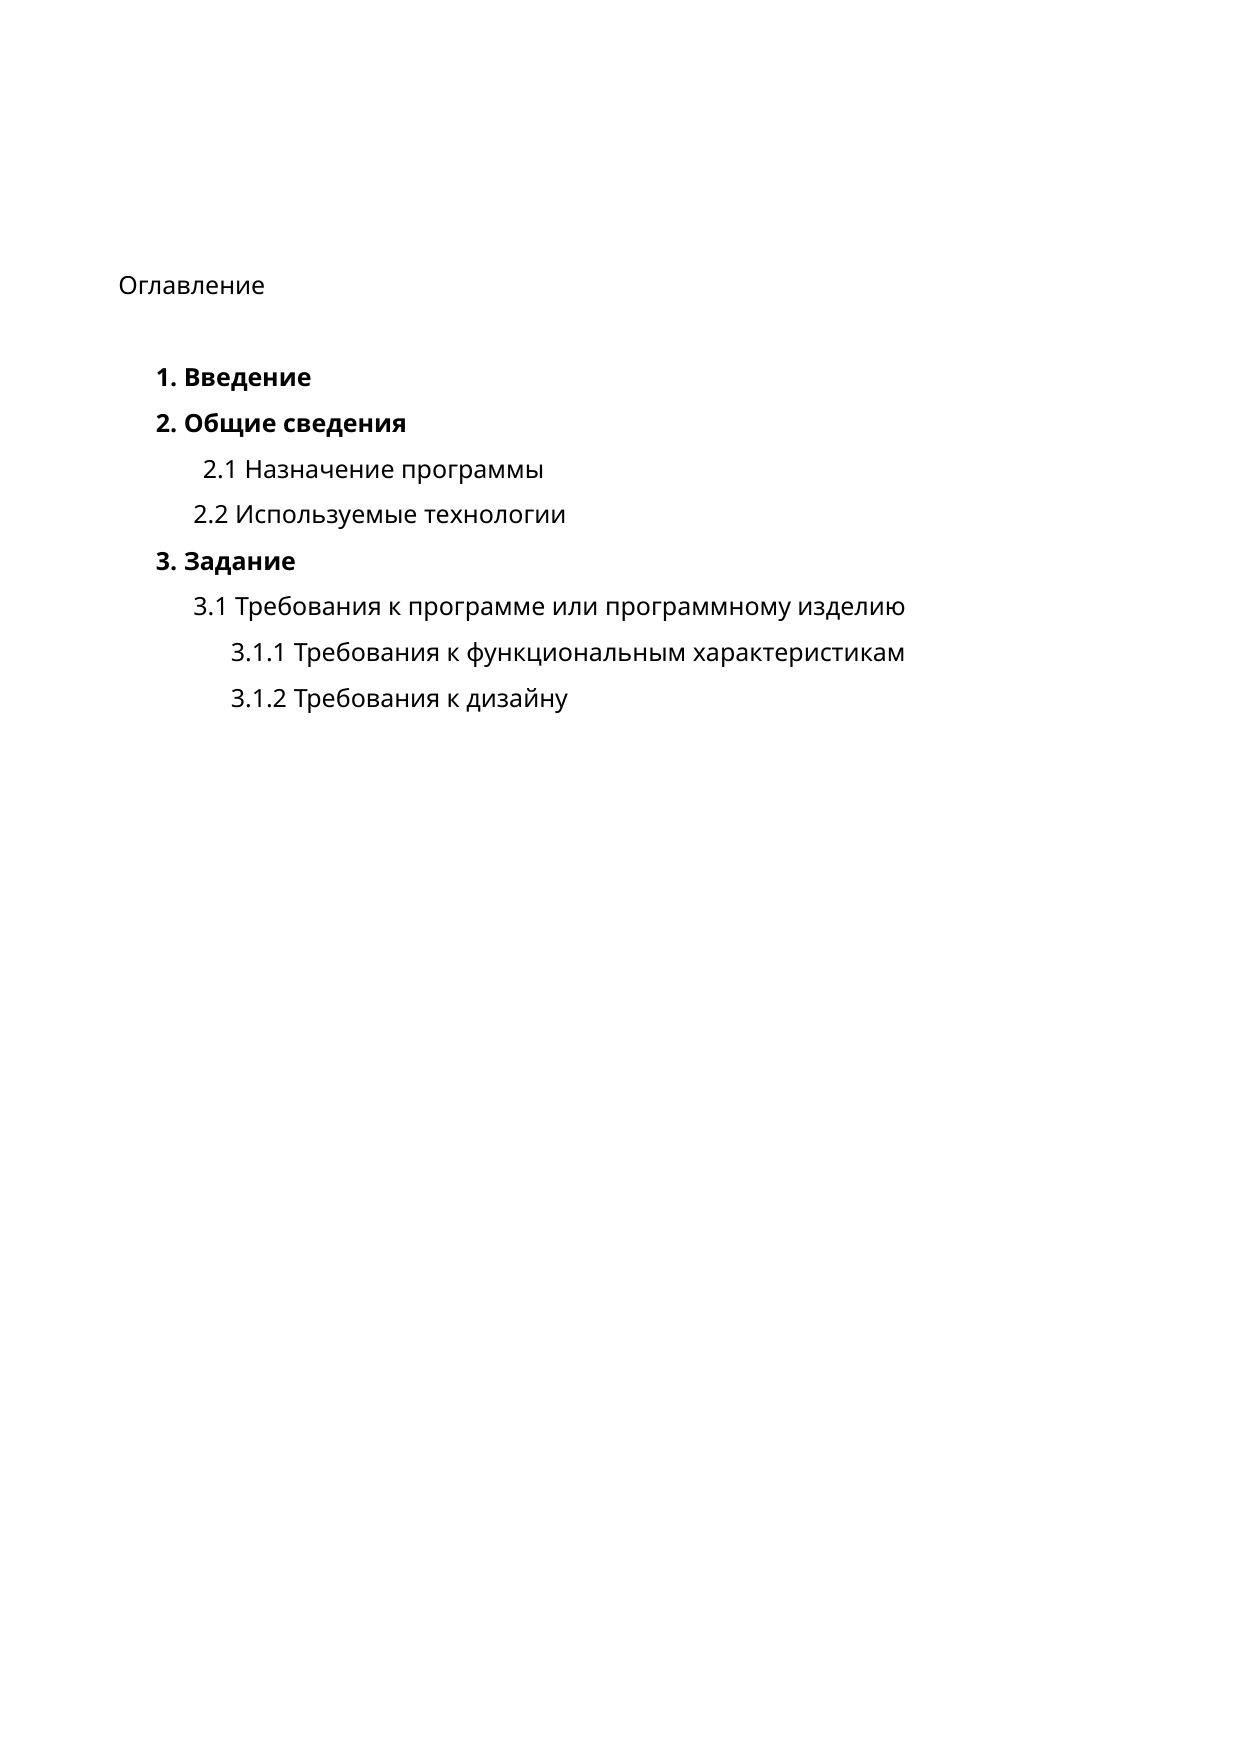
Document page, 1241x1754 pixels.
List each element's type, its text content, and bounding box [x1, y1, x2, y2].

list Используемые технологии [193, 497, 1181, 531]
list Требования к дизайну [231, 681, 1181, 715]
list Требования к программе или программному изделию [193, 589, 1181, 623]
list Задание [156, 543, 1181, 577]
list Введение [156, 359, 1181, 393]
list Оглавление [118, 267, 1181, 302]
list Общие сведения [156, 405, 1181, 439]
list Назначение программы [203, 451, 1181, 485]
list Требования к функциональным характеристикам [231, 635, 1181, 669]
